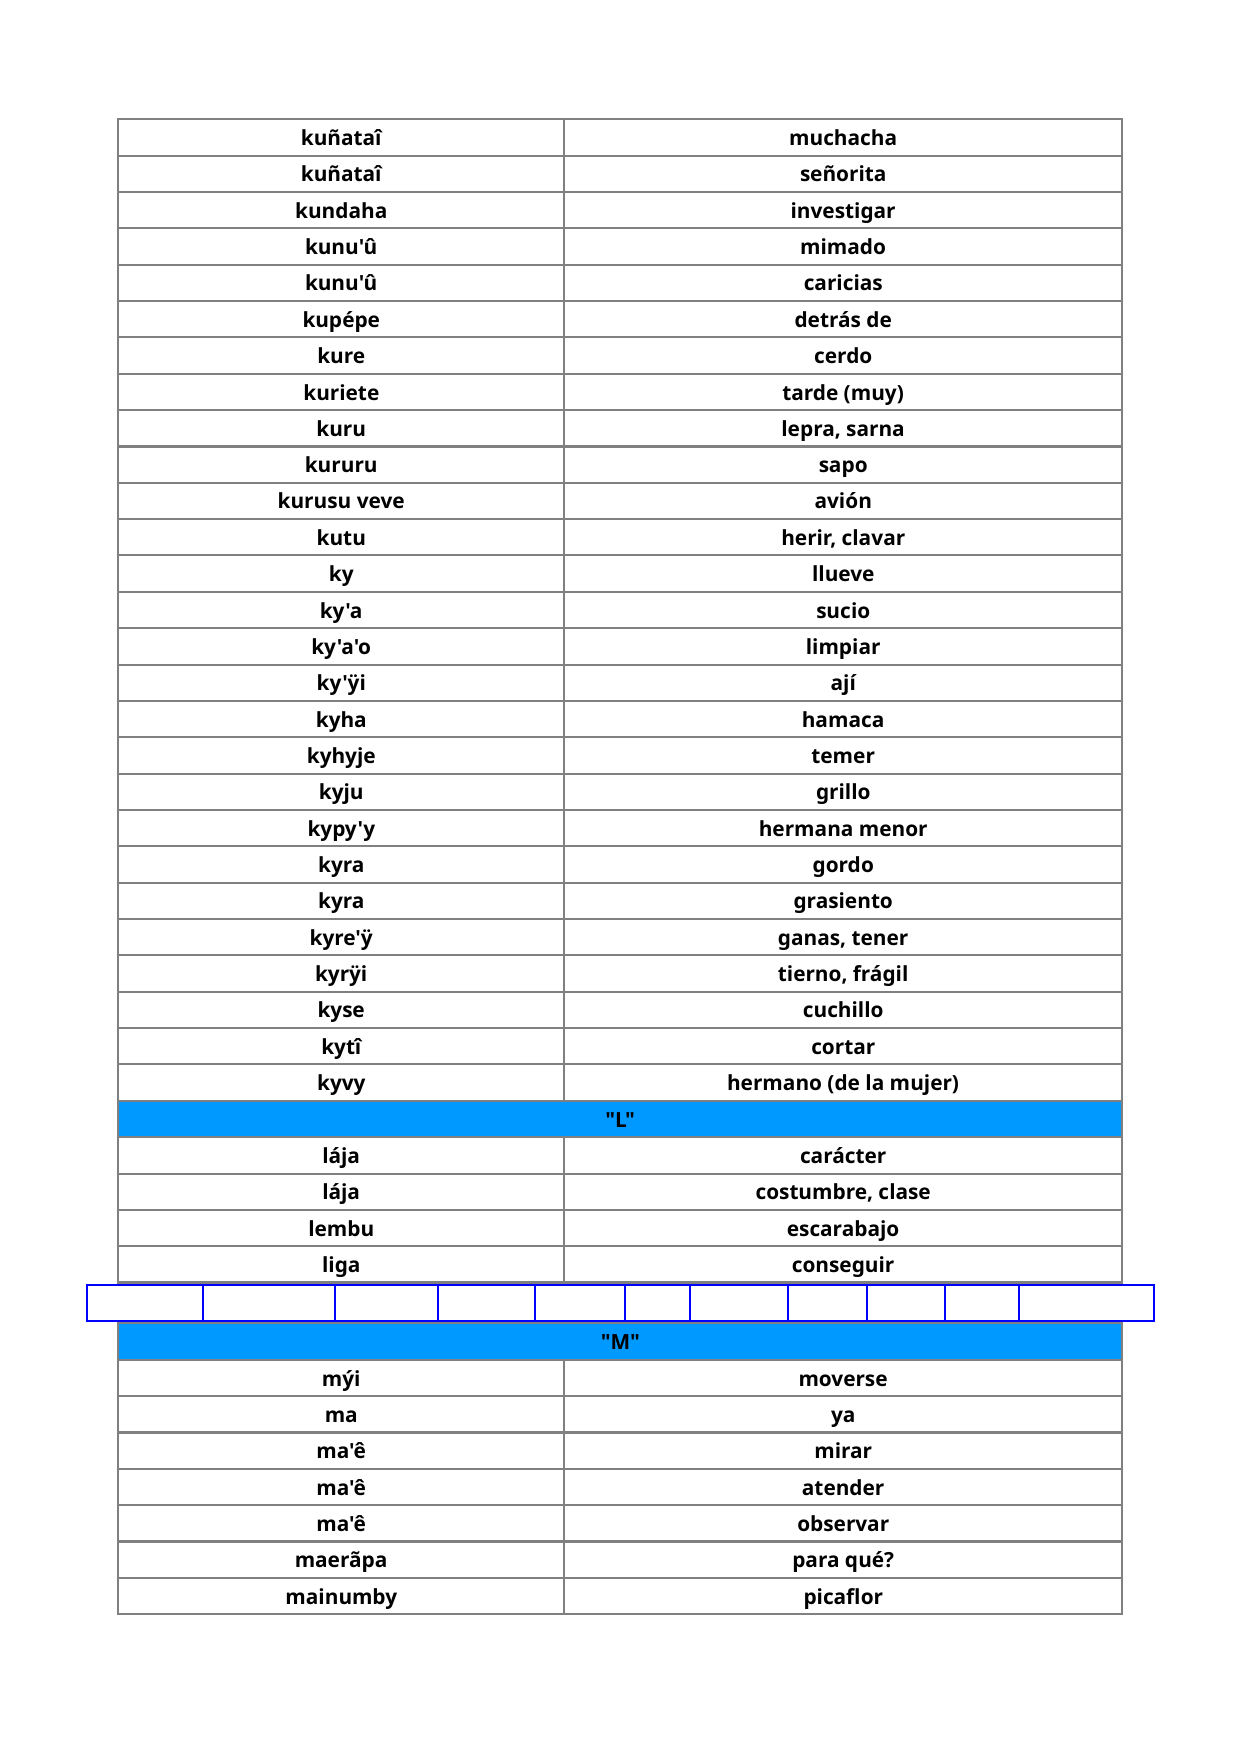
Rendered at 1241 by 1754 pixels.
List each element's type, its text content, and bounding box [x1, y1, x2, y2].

table_cell observar [565, 1506, 1121, 1540]
table_cell escarabajo [565, 1211, 1121, 1245]
table_cell ma [119, 1397, 563, 1431]
table_cell mimado [565, 229, 1121, 263]
table_cell kururu [119, 448, 563, 482]
table_cell grillo [565, 775, 1121, 809]
table_header [536, 1286, 624, 1320]
table_cell kytî [119, 1029, 563, 1063]
table_cell mainumby [119, 1579, 563, 1613]
table_cell llueve [565, 556, 1121, 591]
table_cell picaflor [565, 1579, 1121, 1613]
table_cell caricias [565, 266, 1121, 300]
table_cell ky'ÿi [119, 666, 563, 700]
table_cell ma'ê [119, 1506, 563, 1540]
table_cell ky'a'o [119, 629, 563, 663]
table_cell atender [565, 1470, 1121, 1504]
table_header "M" [119, 1324, 1121, 1359]
table_cell kunu'û [119, 229, 563, 263]
table_cell tierno, frágil [565, 956, 1121, 991]
table_cell lepra, sarna [565, 411, 1121, 445]
table_cell maerãpa [119, 1543, 563, 1577]
table_header [88, 1286, 202, 1320]
table_cell kyra [119, 884, 563, 918]
table_cell ma'ê [119, 1434, 563, 1468]
table_cell muchacha [565, 120, 1121, 154]
table_cell cerdo [565, 338, 1121, 373]
table_header [789, 1286, 866, 1320]
table_cell ky [119, 556, 563, 591]
table_cell herir, clavar [565, 520, 1121, 554]
table_cell ají [565, 666, 1121, 700]
table_cell kundaha [119, 193, 563, 227]
table_cell ma'ê [119, 1470, 563, 1504]
table_cell limpiar [565, 629, 1121, 663]
table_cell hamaca [565, 702, 1121, 736]
table_cell kyra [119, 847, 563, 882]
table_cell kuru [119, 411, 563, 445]
table_cell kupépe [119, 302, 563, 336]
table_cell kutu [119, 520, 563, 554]
table_cell temer [565, 738, 1121, 772]
table_cell liga [119, 1247, 563, 1281]
table_cell kyvy [119, 1065, 563, 1100]
table_cell lája [119, 1175, 563, 1209]
table_cell kunu'û [119, 266, 563, 300]
table_cell conseguir [565, 1247, 1121, 1281]
table_cell moverse [565, 1361, 1121, 1395]
table_header [1020, 1286, 1153, 1320]
table_cell detrás de [565, 302, 1121, 336]
table_cell lája [119, 1138, 563, 1172]
table_cell "L" [119, 1102, 1121, 1136]
table_cell kyha [119, 702, 563, 736]
table_cell lembu [119, 1211, 563, 1245]
table_cell kyre'ÿ [119, 920, 563, 954]
table_cell gordo [565, 847, 1121, 882]
table_cell kyrÿi [119, 956, 563, 991]
table_cell kuñataî [119, 120, 563, 154]
table_cell kurusu veve [119, 484, 563, 518]
table_cell carácter [565, 1138, 1121, 1172]
table_header [691, 1286, 787, 1320]
table_cell grasiento [565, 884, 1121, 918]
table_header [204, 1286, 334, 1320]
table_cell kyse [119, 993, 563, 1027]
table_cell kyju [119, 775, 563, 809]
table_cell mirar [565, 1434, 1121, 1468]
table_cell ky'a [119, 593, 563, 627]
table_cell señorita [565, 157, 1121, 191]
table_cell avión [565, 484, 1121, 518]
table_cell kuñataî [119, 157, 563, 191]
table_cell cuchillo [565, 993, 1121, 1027]
table_header [626, 1286, 689, 1320]
table_cell ya [565, 1397, 1121, 1431]
table_header [946, 1286, 1018, 1320]
table_cell tarde (muy) [565, 375, 1121, 409]
table_cell kure [119, 338, 563, 373]
table_header [868, 1286, 944, 1320]
table_cell sucio [565, 593, 1121, 627]
table_cell kypy'y [119, 811, 563, 845]
table_header [336, 1286, 437, 1320]
table_cell sapo [565, 448, 1121, 482]
table_cell costumbre, clase [565, 1175, 1121, 1209]
table_cell para qué? [565, 1543, 1121, 1577]
table_header [439, 1286, 534, 1320]
table_cell kuriete [119, 375, 563, 409]
table_cell cortar [565, 1029, 1121, 1063]
table_cell mýi [119, 1361, 563, 1395]
table_cell kyhyje [119, 738, 563, 772]
table_cell ganas, tener [565, 920, 1121, 954]
table_cell investigar [565, 193, 1121, 227]
table_cell hermano (de la mujer) [565, 1065, 1121, 1100]
table_cell hermana menor [565, 811, 1121, 845]
